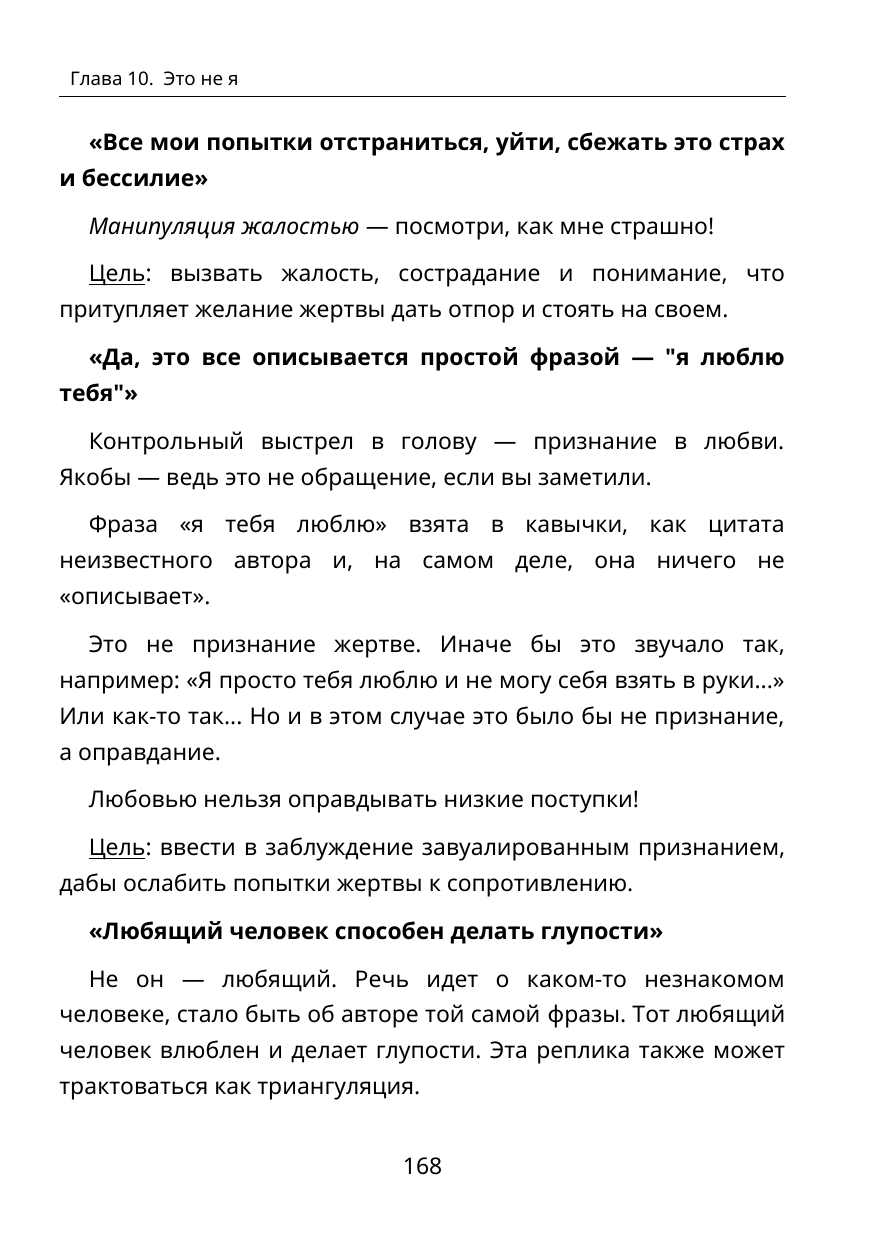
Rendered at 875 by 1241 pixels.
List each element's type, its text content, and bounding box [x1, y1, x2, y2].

text Не он — любящий. Речь идет о каком-то незнакомом человеке, стало быть об авторе той самой фразы. Тот любящий человек влюблен и делает глупости. Эта реплика также может трактоваться как триангуляция. [59, 962, 786, 1102]
text Манипуляция жалостью — посмотри, как мне страшно! [59, 210, 786, 241]
text «Любящий человек способен делать глупости» [59, 915, 786, 946]
text Любовью нельзя оправдывать низкие поступки! [59, 783, 786, 815]
text «Все мои попытки отстраниться, уйти, сбежать это страх и бессилие» [59, 126, 786, 193]
text Это не признание жертве. Иначе бы это звучало так, например: «Я просто тебя люблю и не могу себя взять в руки...» Или как-то так... Но и в этом случае это было бы не признание, а оправдание. [59, 628, 786, 767]
text Цель: ввести в заблуждение завуалированным признанием, дабы ослабить попытки жертвы к сопротивлению. [59, 831, 786, 898]
text «Да, это все описывается простой фразой — "я люблю тебя"» [59, 341, 786, 408]
text Цель: вызвать жалость, сострадание и понимание, что притупляет желание жертвы дать отпор и стоять на своем. [59, 257, 786, 324]
text Контрольный выстрел в голову — признание в любви. Якобы — ведь это не обращение, если вы заметили. [59, 425, 786, 492]
text Фраза «я тебя люблю» взята в кавычки, как цитата неизвестного автора и, на самом деле, она ничего не «описывает». [59, 508, 786, 611]
